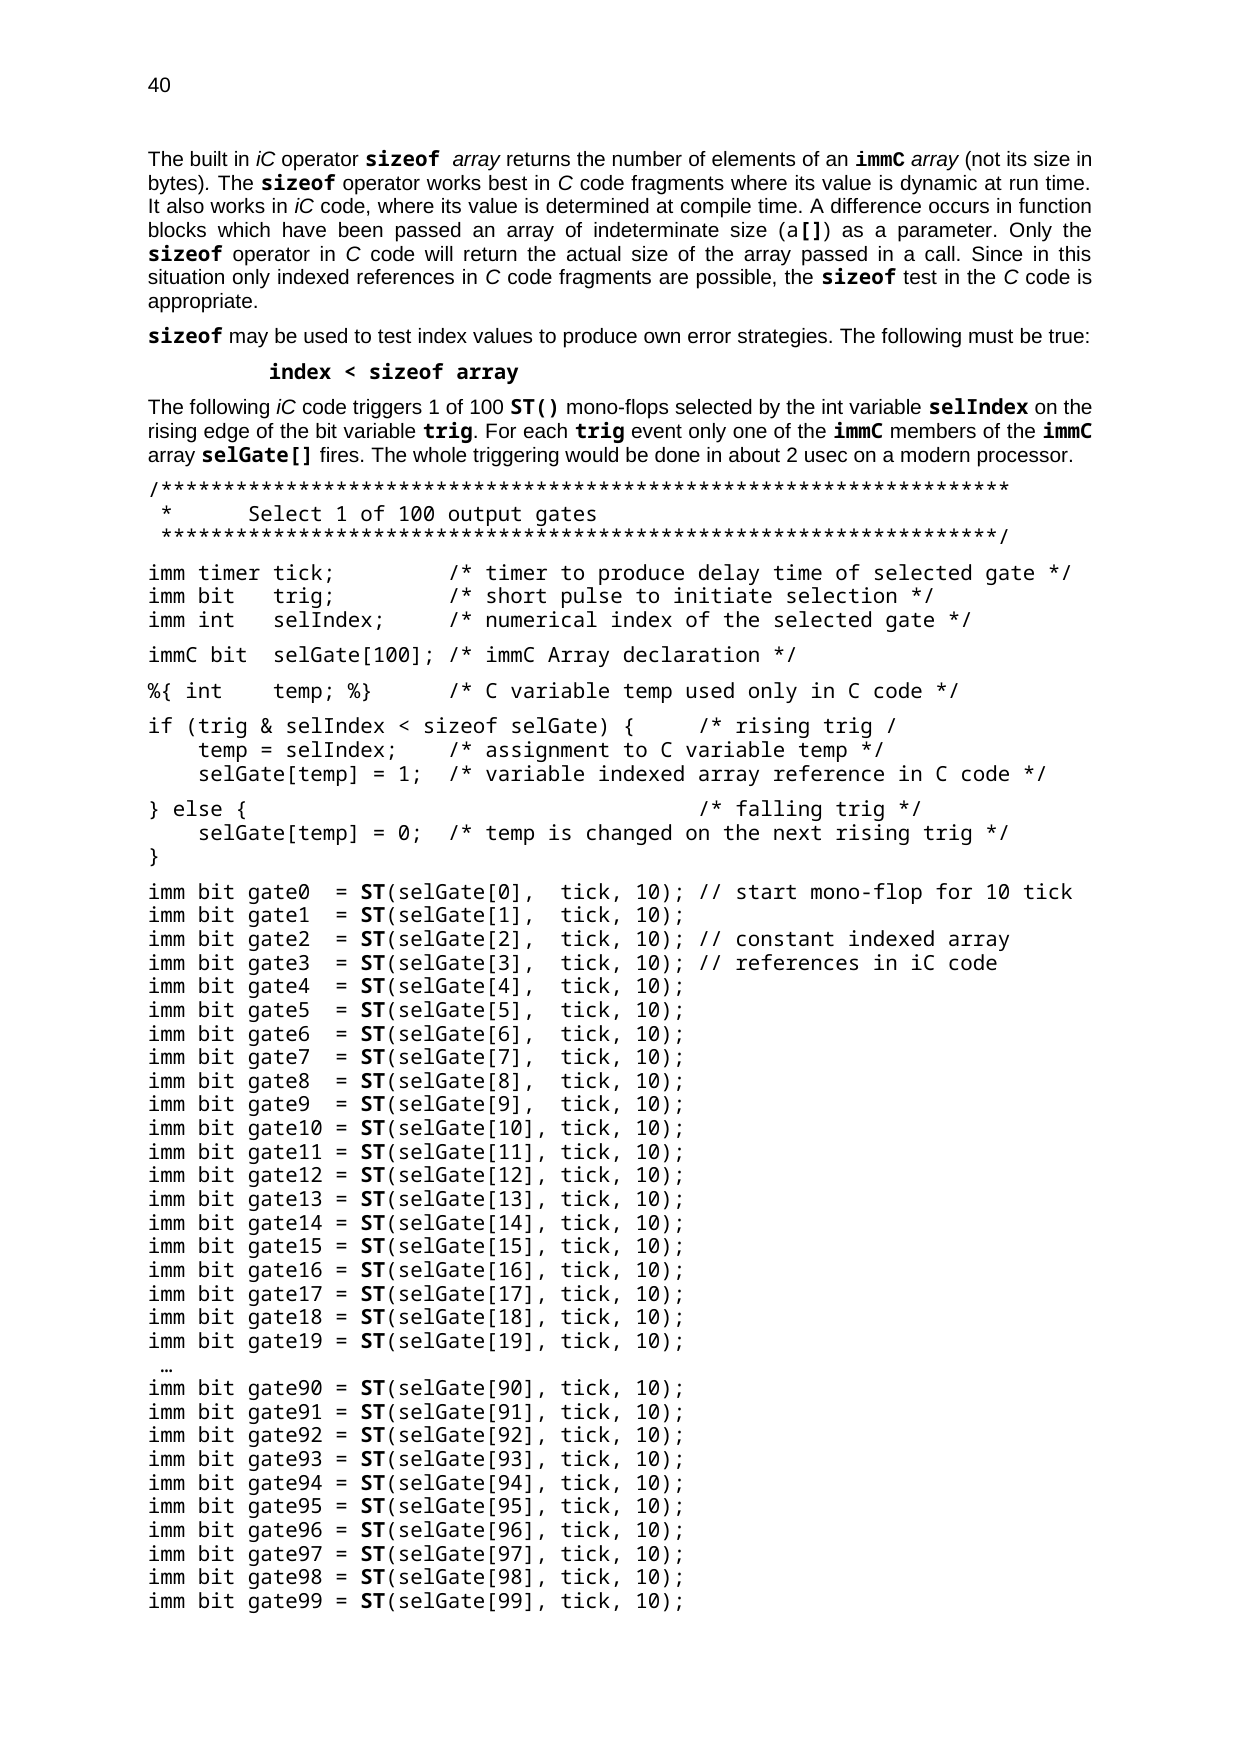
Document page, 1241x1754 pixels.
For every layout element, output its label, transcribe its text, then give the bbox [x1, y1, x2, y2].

text %{ int temp; %} /* C variable temp used only in C code */ [148, 679, 1092, 703]
text immC bit selGate[100]; /* immC Array declaration */ [148, 644, 1092, 668]
text if (trig & selIndex < sizeof selGate) { /* rising trig / temp = selIndex; /* assignment to C variable temp */ selGate[temp] = 1; /* variable indexed array reference in C code */ [148, 715, 1092, 786]
text } else { /* falling trig */ selGate[temp] = 0; /* temp is changed on the next rising trig */ } [148, 797, 1092, 868]
text index < sizeof array [268, 360, 1092, 384]
text The built in iC operator sizeof array returns the number of elements of an immC array (not its size in bytes). The sizeof operator works best in C code fragments where its value is dynamic at run time. It also works in iC code, where its value is determined at compile time. A difference occurs in function blocks which have been passed an array of indeterminate size (a[]) as a parameter. Only the sizeof operator in C code will return the actual size of the array passed in a call. Since in this situation only indexed references in C code fragments are possible, the sizeof test in the C code is appropriate. [148, 148, 1092, 313]
text imm timer tick; /* timer to produce delay time of selected gate */ imm bit trig; /* short pulse to initiate selection */ imm int selIndex; /* numerical index of the selected gate */ [148, 561, 1092, 632]
text /******************************************************************** * Select 1 of 100 output gates *******************************************************************/ [148, 478, 1092, 549]
text sizeof may be used to test index values to produce own error strategies. The following must be true: [148, 325, 1092, 349]
text The following iC code triggers 1 of 100 ST() mono-flops selected by the int variable selIndex on the rising edge of the bit variable trig. For each trig event only one of the immC members of the immC array selGate[] fires. The whole triggering would be done in about 2 usec on a modern processor. [148, 396, 1092, 467]
text imm bit gate0 = ST(selGate[0], tick, 10); // start mono-flop for 10 tick imm bit gate1 = ST(selGate[1], tick, 10); imm bit gate2 = ST(selGate[2], tick, 10); // constant indexed array imm bit gate3 = ST(selGate[3], tick, 10); // references in iC code imm bit gate4 = ST(selGate[4], tick, 10); imm bit gate5 = ST(selGate[5], tick, 10); imm bit gate6 = ST(selGate[6], tick, 10); imm bit gate7 = ST(selGate[7], tick, 10); imm bit gate8 = ST(selGate[8], tick, 10); imm bit gate9 = ST(selGate[9], tick, 10); imm bit gate10 = ST(selGate[10], tick, 10); imm bit gate11 = ST(selGate[11], tick, 10); imm bit gate12 = ST(selGate[12], tick, 10); imm bit gate13 = ST(selGate[13], tick, 10); imm bit gate14 = ST(selGate[14], tick, 10); imm bit gate15 = ST(selGate[15], tick, 10); imm bit gate16 = ST(selGate[16], tick, 10); imm bit gate17 = ST(selGate[17], tick, 10); imm bit gate18 = ST(selGate[18], tick, 10); imm bit gate19 = ST(selGate[19], tick, 10); … imm bit gate90 = ST(selGate[90], tick, 10); imm bit gate91 = ST(selGate[91], tick, 10); imm bit gate92 = ST(selGate[92], tick, 10); imm bit gate93 = ST(selGate[93], tick, 10); imm bit gate94 = ST(selGate[94], tick, 10); imm bit gate95 = ST(selGate[95], tick, 10); imm bit gate96 = ST(selGate[96], tick, 10); imm bit gate97 = ST(selGate[97], tick, 10); imm bit gate98 = ST(selGate[98], tick, 10); imm bit gate99 = ST(selGate[99], tick, 10); [148, 880, 1092, 1613]
